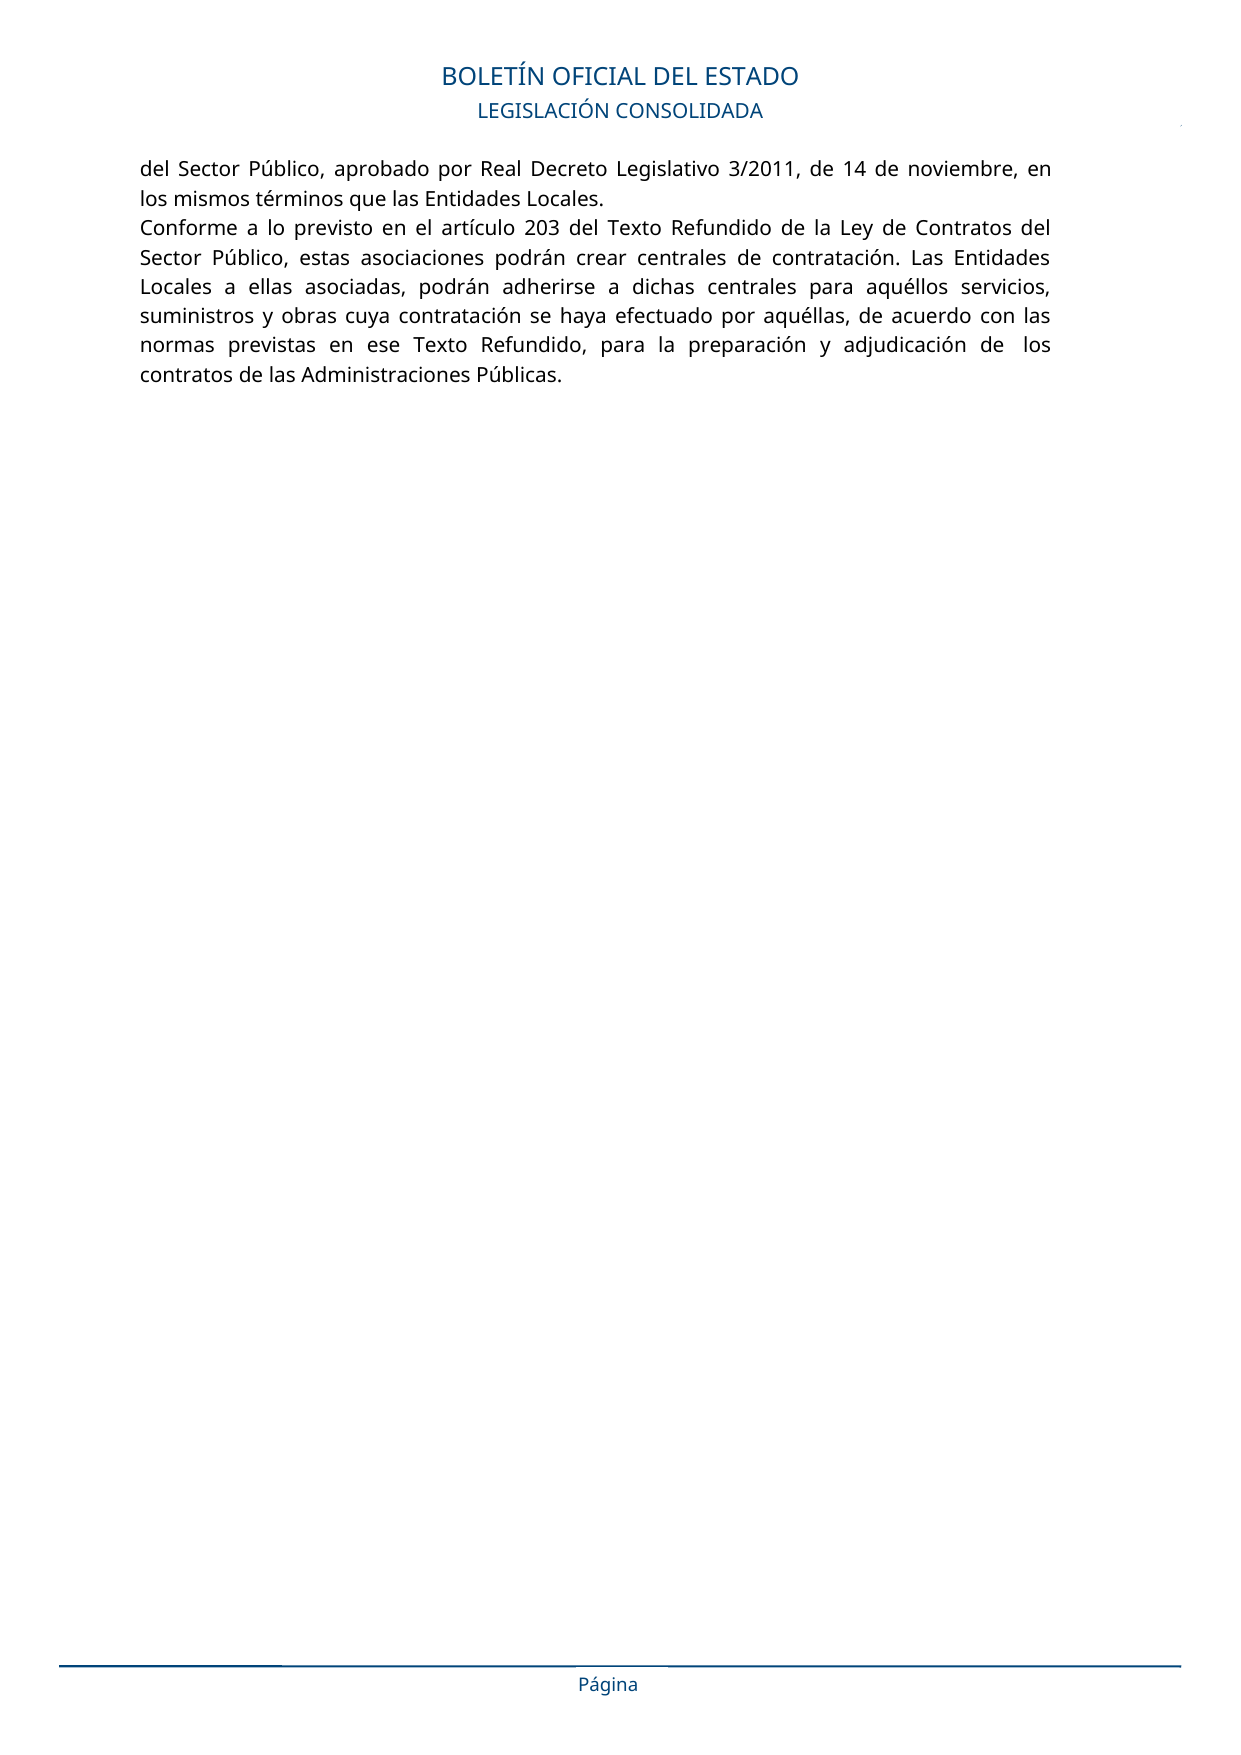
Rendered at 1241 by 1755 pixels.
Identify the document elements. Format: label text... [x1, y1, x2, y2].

text Conforme a lo previsto en el artículo 203 del Texto Refundido de la Ley de Contratos del Sector Público, estas asociaciones podrán crear centrales de contratación. Las Entidades Locales a ellas asociadas, podrán adherirse a dichas centrales para aquéllos servicios, suministros y obras cuya contratación se haya efectuado por aquéllas, de acuerdo con las normas previstas en ese Texto Refundido, para la preparación y adjudicación de los contratos de las Administraciones Públicas. [139, 213, 1052, 388]
text del Sector Público, aprobado por Real Decreto Legislativo 3/2011, de 14 de noviembre, en los mismos términos que las Entidades Locales. [139, 154, 1052, 212]
